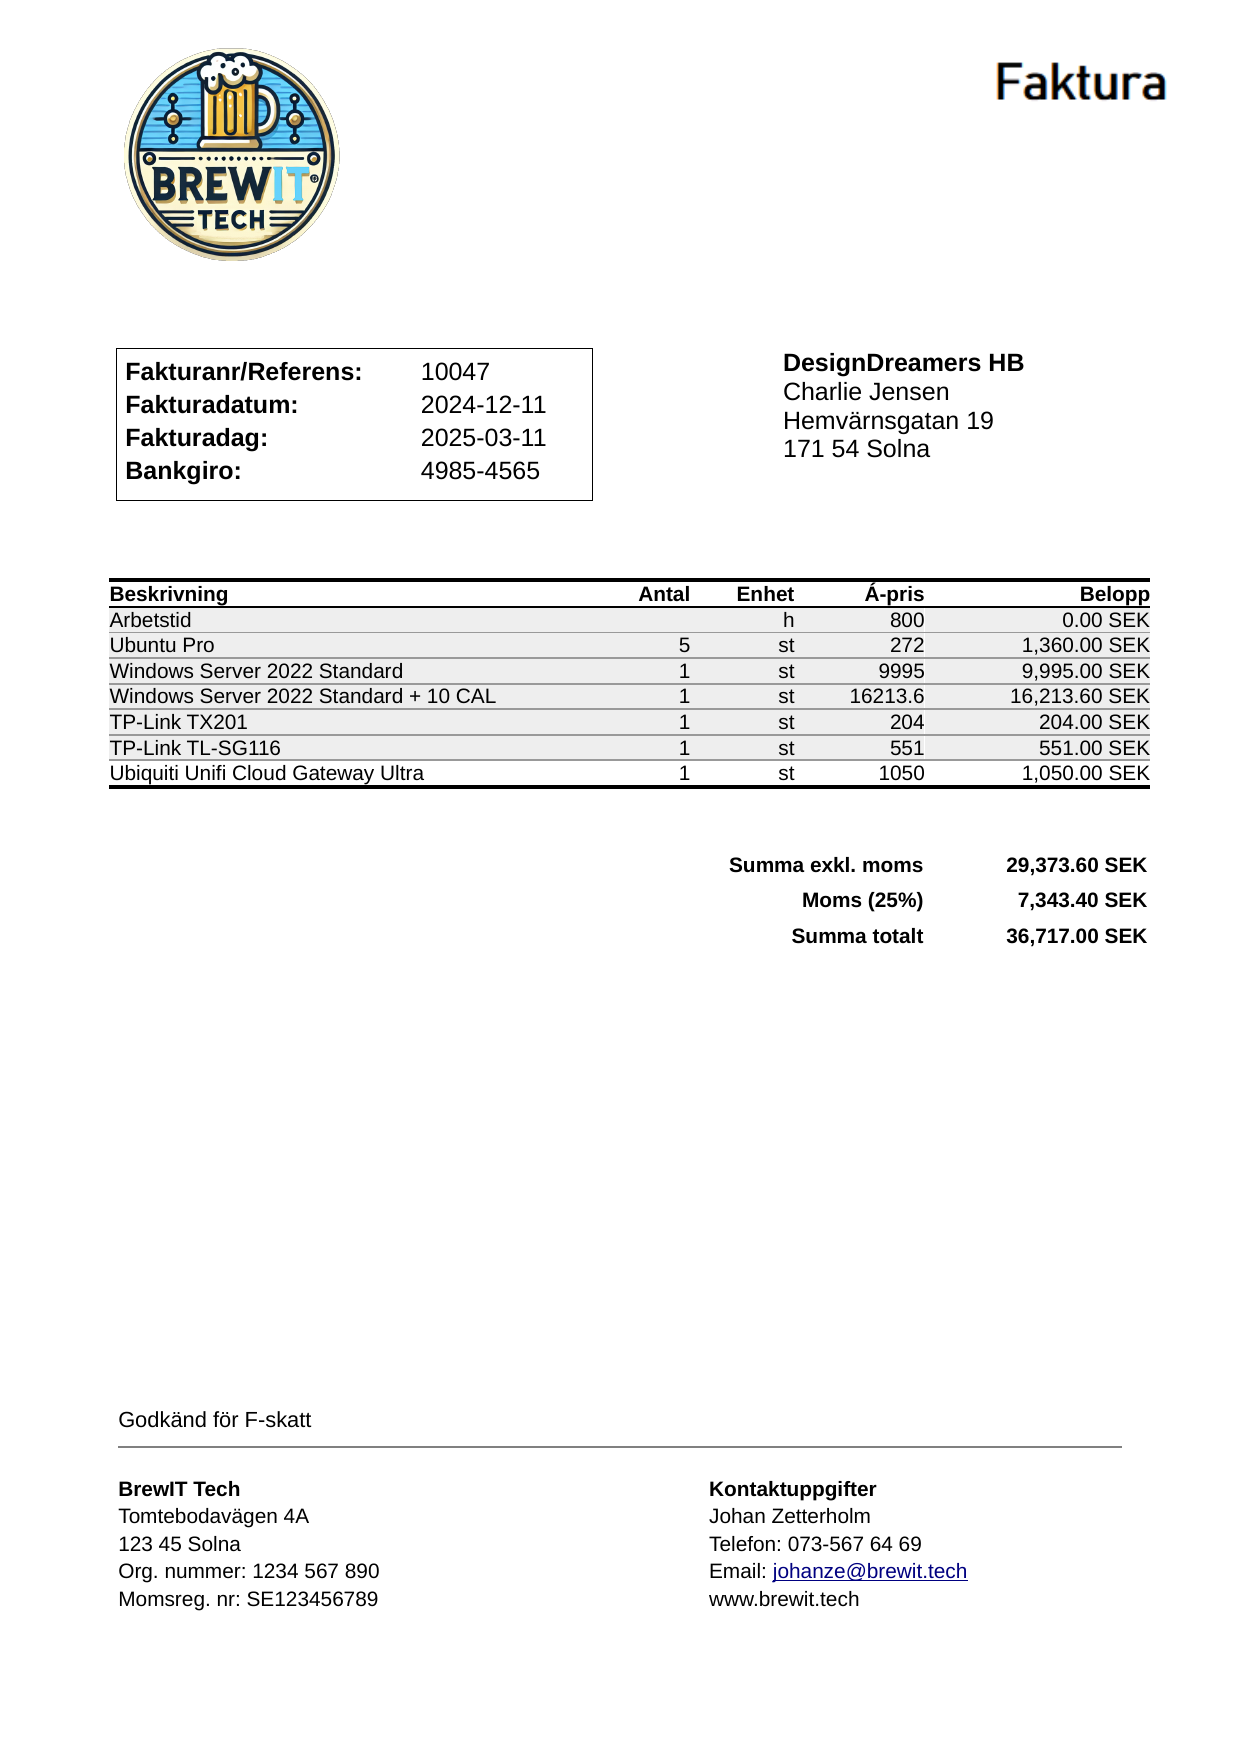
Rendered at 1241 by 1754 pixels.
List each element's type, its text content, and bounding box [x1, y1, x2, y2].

table_cell st [690, 736, 794, 759]
table_cell st [690, 633, 794, 657]
text Godkänd för F-skatt [118, 1407, 1122, 1432]
text Charlie Jensen [593, 377, 1122, 406]
table_cell 7,343.40 SEK [923, 883, 1147, 918]
table_cell 1 [616, 710, 690, 734]
text BrewIT Tech Kontaktuppgifter [118, 1476, 1122, 1500]
table_cell TP-Link TX201 [109, 710, 616, 734]
table_cell st [690, 710, 794, 734]
table_cell Windows Server 2022 Standard [109, 659, 616, 683]
table_cell 1,360.00 SEK [925, 633, 1150, 657]
table_cell 16213.6 [794, 685, 924, 708]
text Fakturadatum: 2024-12-11 [125, 390, 583, 419]
table_cell st [690, 685, 794, 708]
table_cell 204 [794, 710, 924, 734]
table_cell 1 [616, 659, 690, 683]
text Fakturanr/Referens: 10047 [125, 357, 583, 386]
table_cell Arbetstid [109, 608, 616, 632]
table_cell Summa totalt [671, 918, 923, 954]
table_header Belopp [925, 582, 1150, 606]
table_header Beskrivning [109, 582, 616, 606]
table_cell st [690, 761, 794, 785]
text Org. nummer: 1234 567 890 Email: johanze@brewit.tech [118, 1559, 1122, 1583]
table_cell 36,717.00 SEK [923, 918, 1147, 954]
table_cell 1 [616, 685, 690, 708]
table_cell 1050 [794, 761, 924, 785]
text DesignDreamers HB [117, 349, 592, 500]
text Fakturadag: 2025-03-11 [125, 423, 583, 452]
table_cell 9,995.00 SEK [925, 659, 1150, 683]
table_cell 0.00 SEK [925, 608, 1150, 632]
table_cell st [690, 659, 794, 683]
table_cell 800 [794, 608, 924, 632]
table_cell TP-Link TL-SG116 [109, 736, 616, 759]
table_cell 1 [616, 761, 690, 785]
table_header Summa exkl. moms [671, 847, 923, 882]
text Tomtebodavägen 4A Johan Zetterholm [118, 1504, 1122, 1528]
table_cell Ubiquiti Unifi Cloud Gateway Ultra [109, 761, 616, 785]
table_cell [616, 608, 690, 632]
table_header Á-pris [794, 582, 924, 606]
table_header Enhet [690, 582, 794, 606]
text Momsreg. nr: SE123456789 www.brewit.tech [118, 1586, 1122, 1610]
table_cell Windows Server 2022 Standard + 10 CAL [109, 685, 616, 708]
picture [983, 56, 1179, 119]
table_cell 1 [616, 736, 690, 759]
table_cell 551 [794, 736, 924, 759]
table_header Antal [616, 582, 690, 606]
table_cell 9995 [794, 659, 924, 683]
text 171 54 Solna [593, 434, 1122, 463]
table_cell 5 [616, 633, 690, 657]
text Bankgiro: 4985-4565 [125, 456, 583, 485]
table_cell h [690, 608, 794, 632]
table_header 29,373.60 SEK [923, 847, 1147, 882]
text DesignDreamers HB [118, 319, 1122, 377]
table_cell Ubuntu Pro [109, 633, 616, 657]
table_cell 551.00 SEK [925, 736, 1150, 759]
table_cell 16,213.60 SEK [925, 685, 1150, 708]
text Hemvärnsgatan 19 [593, 406, 1122, 434]
picture [117, 44, 346, 276]
table_cell Moms (25%) [671, 883, 923, 918]
table_cell 204.00 SEK [925, 710, 1150, 734]
text 123 45 Solna Telefon: 073-567 64 69 [118, 1531, 1122, 1555]
table_cell 1,050.00 SEK [925, 761, 1150, 785]
table_cell 272 [794, 633, 924, 657]
